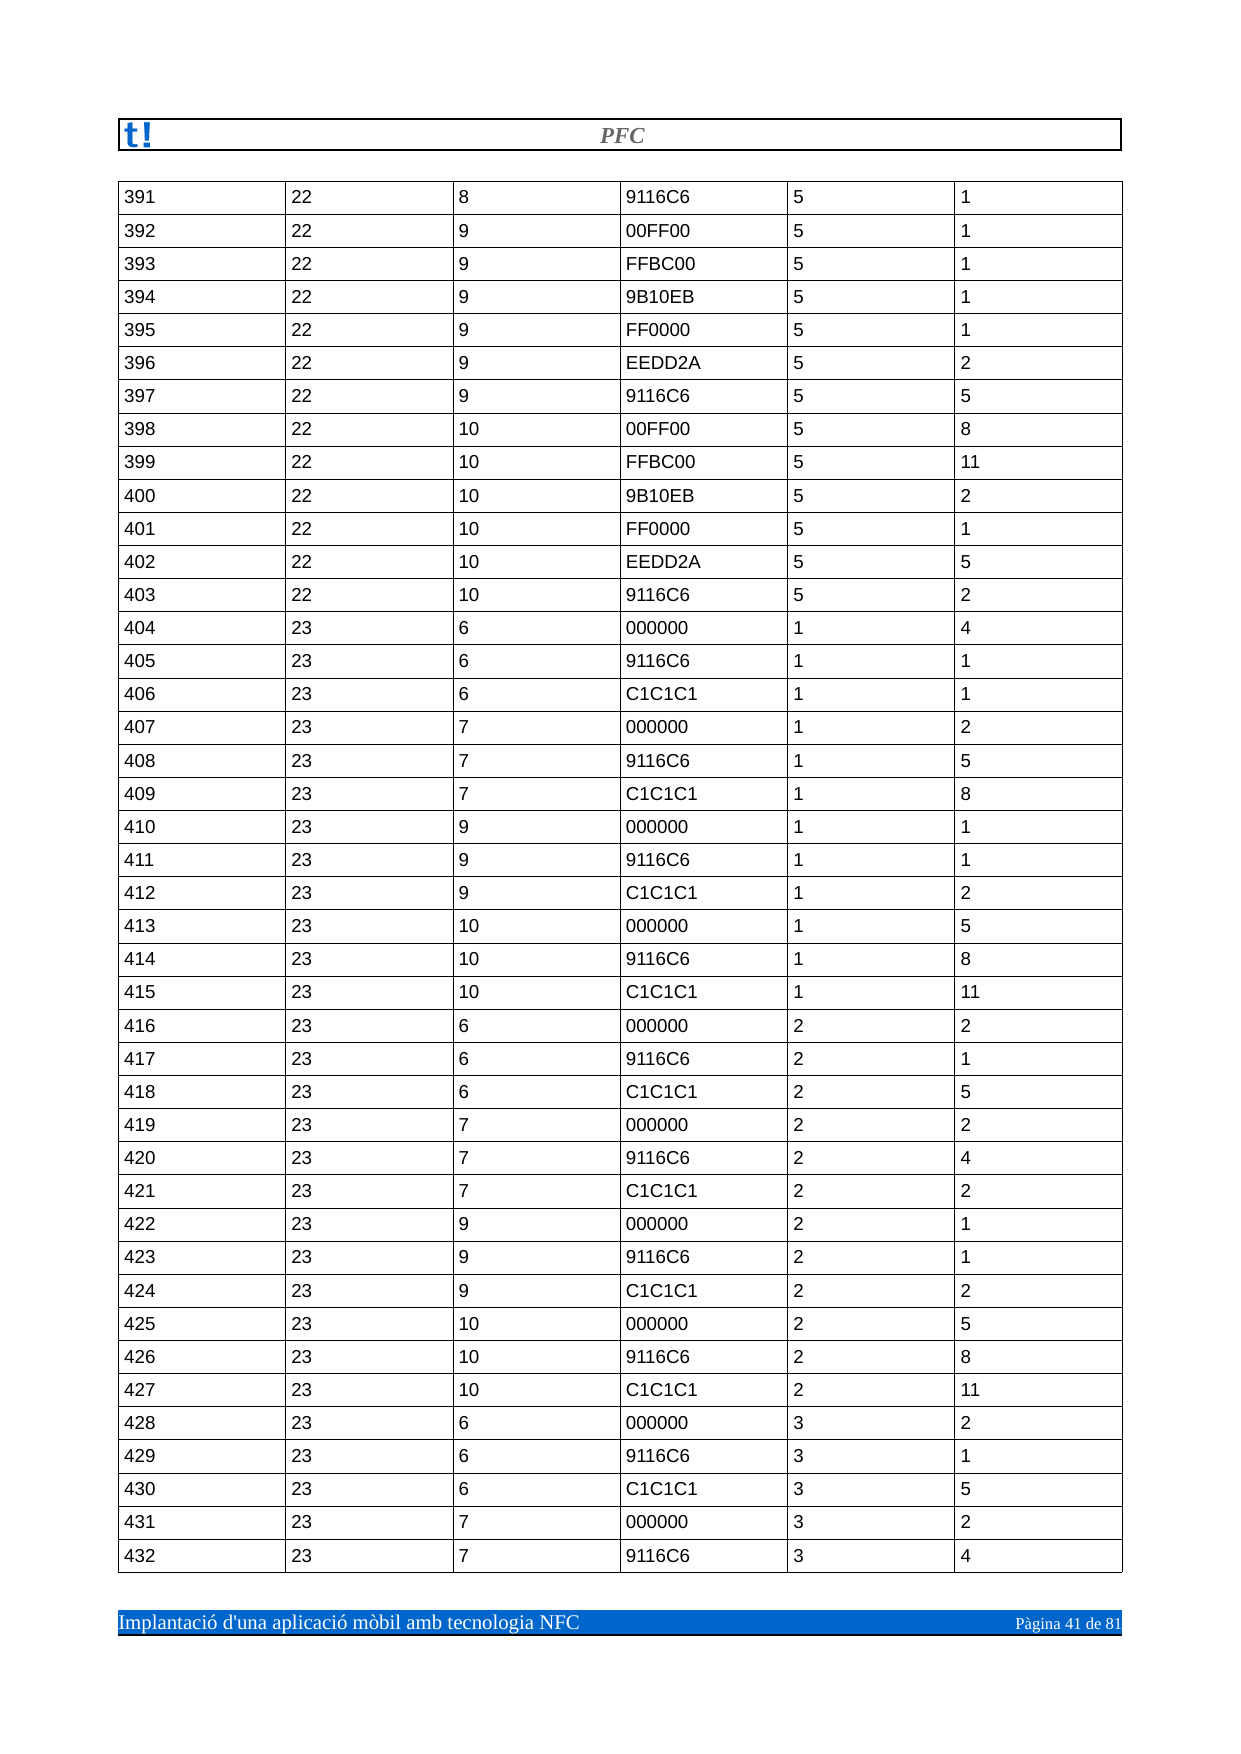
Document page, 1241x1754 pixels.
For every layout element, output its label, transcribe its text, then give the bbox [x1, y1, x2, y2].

table_cell 5 [955, 546, 1122, 578]
table_cell C1C1C1 [621, 1275, 787, 1307]
table_cell 6 [454, 1076, 620, 1108]
table_cell 23 [286, 1275, 453, 1307]
table_cell 10 [454, 1341, 620, 1373]
table_cell 411 [119, 844, 285, 876]
table_cell 422 [119, 1209, 285, 1241]
table_cell 394 [119, 281, 285, 313]
table_cell 420 [119, 1142, 285, 1174]
table_cell 5 [788, 447, 954, 479]
table_cell 22 [286, 513, 453, 545]
table_cell 23 [286, 1440, 453, 1472]
table_cell 400 [119, 480, 285, 512]
table_cell 2 [788, 1109, 954, 1141]
table_cell 23 [286, 944, 453, 976]
table_cell 2 [955, 877, 1122, 909]
table_cell 23 [286, 1109, 453, 1141]
table_cell 2 [788, 1209, 954, 1241]
table_cell 8 [955, 778, 1122, 810]
table_cell 000000 [621, 1407, 787, 1439]
table_cell 6 [454, 1474, 620, 1506]
table_cell 1 [955, 513, 1122, 545]
table_cell 00FF00 [621, 215, 787, 247]
table_cell 10 [454, 480, 620, 512]
table_cell 9 [454, 1209, 620, 1241]
table_cell 22 [286, 380, 453, 412]
table_cell 9116C6 [621, 1440, 787, 1472]
table_cell 7 [454, 1109, 620, 1141]
table_cell 2 [788, 1308, 954, 1340]
table_cell 2 [955, 712, 1122, 744]
table_cell 5 [955, 1474, 1122, 1506]
table_cell 6 [454, 679, 620, 711]
table_cell 428 [119, 1407, 285, 1439]
table_cell 11 [955, 1374, 1122, 1406]
table_cell 426 [119, 1341, 285, 1373]
table_cell 5 [955, 1308, 1122, 1340]
table_cell C1C1C1 [621, 1175, 787, 1207]
table_cell 1 [955, 811, 1122, 843]
picture [123, 121, 151, 148]
table_cell 9116C6 [621, 1142, 787, 1174]
table_cell 1 [955, 281, 1122, 313]
table_cell 000000 [621, 811, 787, 843]
table_cell 9116C6 [621, 1242, 787, 1274]
table_cell 1 [955, 1043, 1122, 1075]
table_cell 23 [286, 1341, 453, 1373]
table_cell 2 [788, 1275, 954, 1307]
table_cell 7 [454, 1175, 620, 1207]
table_cell 9 [454, 347, 620, 379]
table_cell C1C1C1 [621, 977, 787, 1009]
table_cell 1 [955, 248, 1122, 280]
table_cell 2 [955, 1010, 1122, 1042]
table_cell 23 [286, 1175, 453, 1207]
table_cell 00FF00 [621, 414, 787, 446]
table_cell 3 [788, 1540, 954, 1572]
table_cell 23 [286, 1076, 453, 1108]
table_cell 5 [955, 380, 1122, 412]
table_cell C1C1C1 [621, 778, 787, 810]
table_cell 410 [119, 811, 285, 843]
table_cell 000000 [621, 712, 787, 744]
table_cell 23 [286, 645, 453, 677]
table_cell 23 [286, 778, 453, 810]
table_cell 9 [454, 1242, 620, 1274]
table_cell 6 [454, 645, 620, 677]
table_cell 1 [788, 679, 954, 711]
table_cell 2 [788, 1010, 954, 1042]
table_cell 408 [119, 745, 285, 777]
table_cell 22 [286, 480, 453, 512]
table_cell 7 [454, 1507, 620, 1539]
table_cell 10 [454, 579, 620, 611]
table_cell 6 [454, 1440, 620, 1472]
table_cell 6 [454, 612, 620, 644]
table_cell 5 [955, 1076, 1122, 1108]
table_cell 2 [955, 480, 1122, 512]
table_cell C1C1C1 [621, 679, 787, 711]
table_cell 6 [454, 1407, 620, 1439]
table_cell 423 [119, 1242, 285, 1274]
table_cell 6 [454, 1010, 620, 1042]
table_cell 419 [119, 1109, 285, 1141]
table_cell C1C1C1 [621, 877, 787, 909]
table_cell 407 [119, 712, 285, 744]
table_cell 412 [119, 877, 285, 909]
table_cell 22 [286, 248, 453, 280]
table_cell 7 [454, 778, 620, 810]
table_cell 9116C6 [621, 844, 787, 876]
table_cell EEDD2A [621, 347, 787, 379]
table_cell 398 [119, 414, 285, 446]
table_cell 414 [119, 944, 285, 976]
table_cell 2 [955, 1407, 1122, 1439]
table_cell 11 [955, 977, 1122, 1009]
table_cell 1 [788, 811, 954, 843]
table_cell 427 [119, 1374, 285, 1406]
table_cell 8 [955, 414, 1122, 446]
table_cell 000000 [621, 612, 787, 644]
table_cell 395 [119, 314, 285, 346]
table_cell 11 [955, 447, 1122, 479]
table_cell 1 [955, 182, 1122, 214]
table_cell 10 [454, 1374, 620, 1406]
table_cell 7 [454, 712, 620, 744]
table_cell 23 [286, 910, 453, 942]
table_cell 22 [286, 215, 453, 247]
table_cell 9116C6 [621, 944, 787, 976]
table_cell 7 [454, 1540, 620, 1572]
table_cell 23 [286, 679, 453, 711]
table_cell 396 [119, 347, 285, 379]
table_cell 2 [955, 1175, 1122, 1207]
table_cell 9 [454, 844, 620, 876]
table_cell 415 [119, 977, 285, 1009]
table_cell 4 [955, 1540, 1122, 1572]
table_cell FFBC00 [621, 248, 787, 280]
table_cell 1 [788, 977, 954, 1009]
table_cell 1 [955, 645, 1122, 677]
table_cell 8 [955, 1341, 1122, 1373]
table_cell 23 [286, 1474, 453, 1506]
table_cell 5 [788, 347, 954, 379]
table_cell 401 [119, 513, 285, 545]
table_cell FF0000 [621, 314, 787, 346]
table_cell 5 [788, 513, 954, 545]
table_cell 8 [454, 182, 620, 214]
table_cell 429 [119, 1440, 285, 1472]
table_cell 5 [788, 182, 954, 214]
table_cell 10 [454, 1308, 620, 1340]
table_cell 2 [955, 1507, 1122, 1539]
table_cell 1 [788, 645, 954, 677]
table_cell 2 [788, 1175, 954, 1207]
table_cell 5 [788, 579, 954, 611]
table_cell 1 [955, 1209, 1122, 1241]
table_cell 397 [119, 380, 285, 412]
table_cell 23 [286, 1507, 453, 1539]
table_cell 000000 [621, 910, 787, 942]
table_cell 000000 [621, 1109, 787, 1141]
table_cell 2 [955, 1109, 1122, 1141]
table_cell 421 [119, 1175, 285, 1207]
table_cell 2 [788, 1142, 954, 1174]
table_cell 1 [788, 944, 954, 976]
table_cell 9116C6 [621, 380, 787, 412]
table_cell 23 [286, 1010, 453, 1042]
table_cell 22 [286, 314, 453, 346]
table_cell 393 [119, 248, 285, 280]
table_cell 1 [955, 215, 1122, 247]
table_cell 431 [119, 1507, 285, 1539]
table_cell 23 [286, 745, 453, 777]
table_cell FFBC00 [621, 447, 787, 479]
table_cell 3 [788, 1474, 954, 1506]
table_cell 9 [454, 248, 620, 280]
table_cell 432 [119, 1540, 285, 1572]
table_cell 22 [286, 579, 453, 611]
table_cell 9 [454, 281, 620, 313]
table_cell 23 [286, 811, 453, 843]
table_cell 22 [286, 447, 453, 479]
table_cell 10 [454, 447, 620, 479]
table_cell 10 [454, 414, 620, 446]
table_cell 430 [119, 1474, 285, 1506]
table_cell C1C1C1 [621, 1474, 787, 1506]
table_cell 000000 [621, 1209, 787, 1241]
table_cell 9116C6 [621, 1043, 787, 1075]
table_cell 9 [454, 380, 620, 412]
table_cell 9B10EB [621, 480, 787, 512]
table_cell 2 [788, 1341, 954, 1373]
table_cell 23 [286, 1308, 453, 1340]
table_cell C1C1C1 [621, 1076, 787, 1108]
table_cell 1 [788, 745, 954, 777]
table_cell C1C1C1 [621, 1374, 787, 1406]
table_cell 23 [286, 1242, 453, 1274]
table_cell 1 [955, 314, 1122, 346]
table_cell 5 [788, 215, 954, 247]
table_cell 2 [788, 1076, 954, 1108]
table_cell 402 [119, 546, 285, 578]
table_cell 9116C6 [621, 1341, 787, 1373]
table_cell 23 [286, 1374, 453, 1406]
table_cell 3 [788, 1407, 954, 1439]
table_cell 9116C6 [621, 1540, 787, 1572]
table_cell 23 [286, 1540, 453, 1572]
table_cell 9 [454, 811, 620, 843]
table_cell 405 [119, 645, 285, 677]
table_cell 4 [955, 1142, 1122, 1174]
table_cell 23 [286, 977, 453, 1009]
table_cell 403 [119, 579, 285, 611]
table_cell 424 [119, 1275, 285, 1307]
table_cell 9116C6 [621, 645, 787, 677]
table_cell 9B10EB [621, 281, 787, 313]
table_cell 22 [286, 182, 453, 214]
table_cell 5 [788, 480, 954, 512]
table_cell 417 [119, 1043, 285, 1075]
table_cell 2 [955, 1275, 1122, 1307]
table_cell 1 [955, 844, 1122, 876]
table_cell 1 [955, 1440, 1122, 1472]
table_cell 5 [788, 281, 954, 313]
table_cell 1 [788, 778, 954, 810]
table_cell 10 [454, 910, 620, 942]
table_cell 425 [119, 1308, 285, 1340]
table_cell 1 [788, 712, 954, 744]
table_cell 2 [955, 347, 1122, 379]
table_cell EEDD2A [621, 546, 787, 578]
table_cell 10 [454, 546, 620, 578]
table_cell 22 [286, 546, 453, 578]
table_cell 392 [119, 215, 285, 247]
table_cell 8 [955, 944, 1122, 976]
table_cell 1 [788, 844, 954, 876]
table_cell 413 [119, 910, 285, 942]
table_cell 404 [119, 612, 285, 644]
table_cell 9116C6 [621, 745, 787, 777]
table_cell 23 [286, 712, 453, 744]
table_cell 23 [286, 1209, 453, 1241]
table_cell 399 [119, 447, 285, 479]
table_cell 23 [286, 1407, 453, 1439]
table_cell 7 [454, 745, 620, 777]
table_cell 5 [788, 314, 954, 346]
table_cell 22 [286, 281, 453, 313]
table_cell 409 [119, 778, 285, 810]
table_cell 2 [788, 1374, 954, 1406]
table_cell 23 [286, 877, 453, 909]
table_cell 10 [454, 513, 620, 545]
table_cell 9 [454, 1275, 620, 1307]
table_cell 23 [286, 1043, 453, 1075]
table_cell 000000 [621, 1010, 787, 1042]
table_cell 2 [788, 1242, 954, 1274]
table_cell 9116C6 [621, 579, 787, 611]
table_cell 1 [955, 679, 1122, 711]
table_cell 000000 [621, 1308, 787, 1340]
table_cell 1 [955, 1242, 1122, 1274]
table_cell 5 [788, 414, 954, 446]
table_cell 23 [286, 1142, 453, 1174]
table_cell 10 [454, 977, 620, 1009]
table_cell 4 [955, 612, 1122, 644]
table_cell 9116C6 [621, 182, 787, 214]
table_cell 1 [788, 910, 954, 942]
table_cell 23 [286, 844, 453, 876]
table_cell 23 [286, 612, 453, 644]
table_cell 2 [788, 1043, 954, 1075]
table_cell 406 [119, 679, 285, 711]
table_cell 2 [955, 579, 1122, 611]
table_cell 5 [955, 745, 1122, 777]
table_cell 3 [788, 1507, 954, 1539]
table_cell 1 [788, 877, 954, 909]
table_cell 1 [788, 612, 954, 644]
table_cell 5 [788, 546, 954, 578]
table_cell 10 [454, 944, 620, 976]
table_cell 6 [454, 1043, 620, 1075]
table_cell 7 [454, 1142, 620, 1174]
table_cell 418 [119, 1076, 285, 1108]
table_cell 22 [286, 347, 453, 379]
table_cell 5 [788, 380, 954, 412]
table_cell 391 [119, 182, 285, 214]
table_cell FF0000 [621, 513, 787, 545]
table_cell 416 [119, 1010, 285, 1042]
table_cell 3 [788, 1440, 954, 1472]
table_cell 22 [286, 414, 453, 446]
table_cell 000000 [621, 1507, 787, 1539]
table_cell 9 [454, 215, 620, 247]
table_cell 5 [788, 248, 954, 280]
table_cell 9 [454, 314, 620, 346]
table_cell 5 [955, 910, 1122, 942]
table_cell 9 [454, 877, 620, 909]
